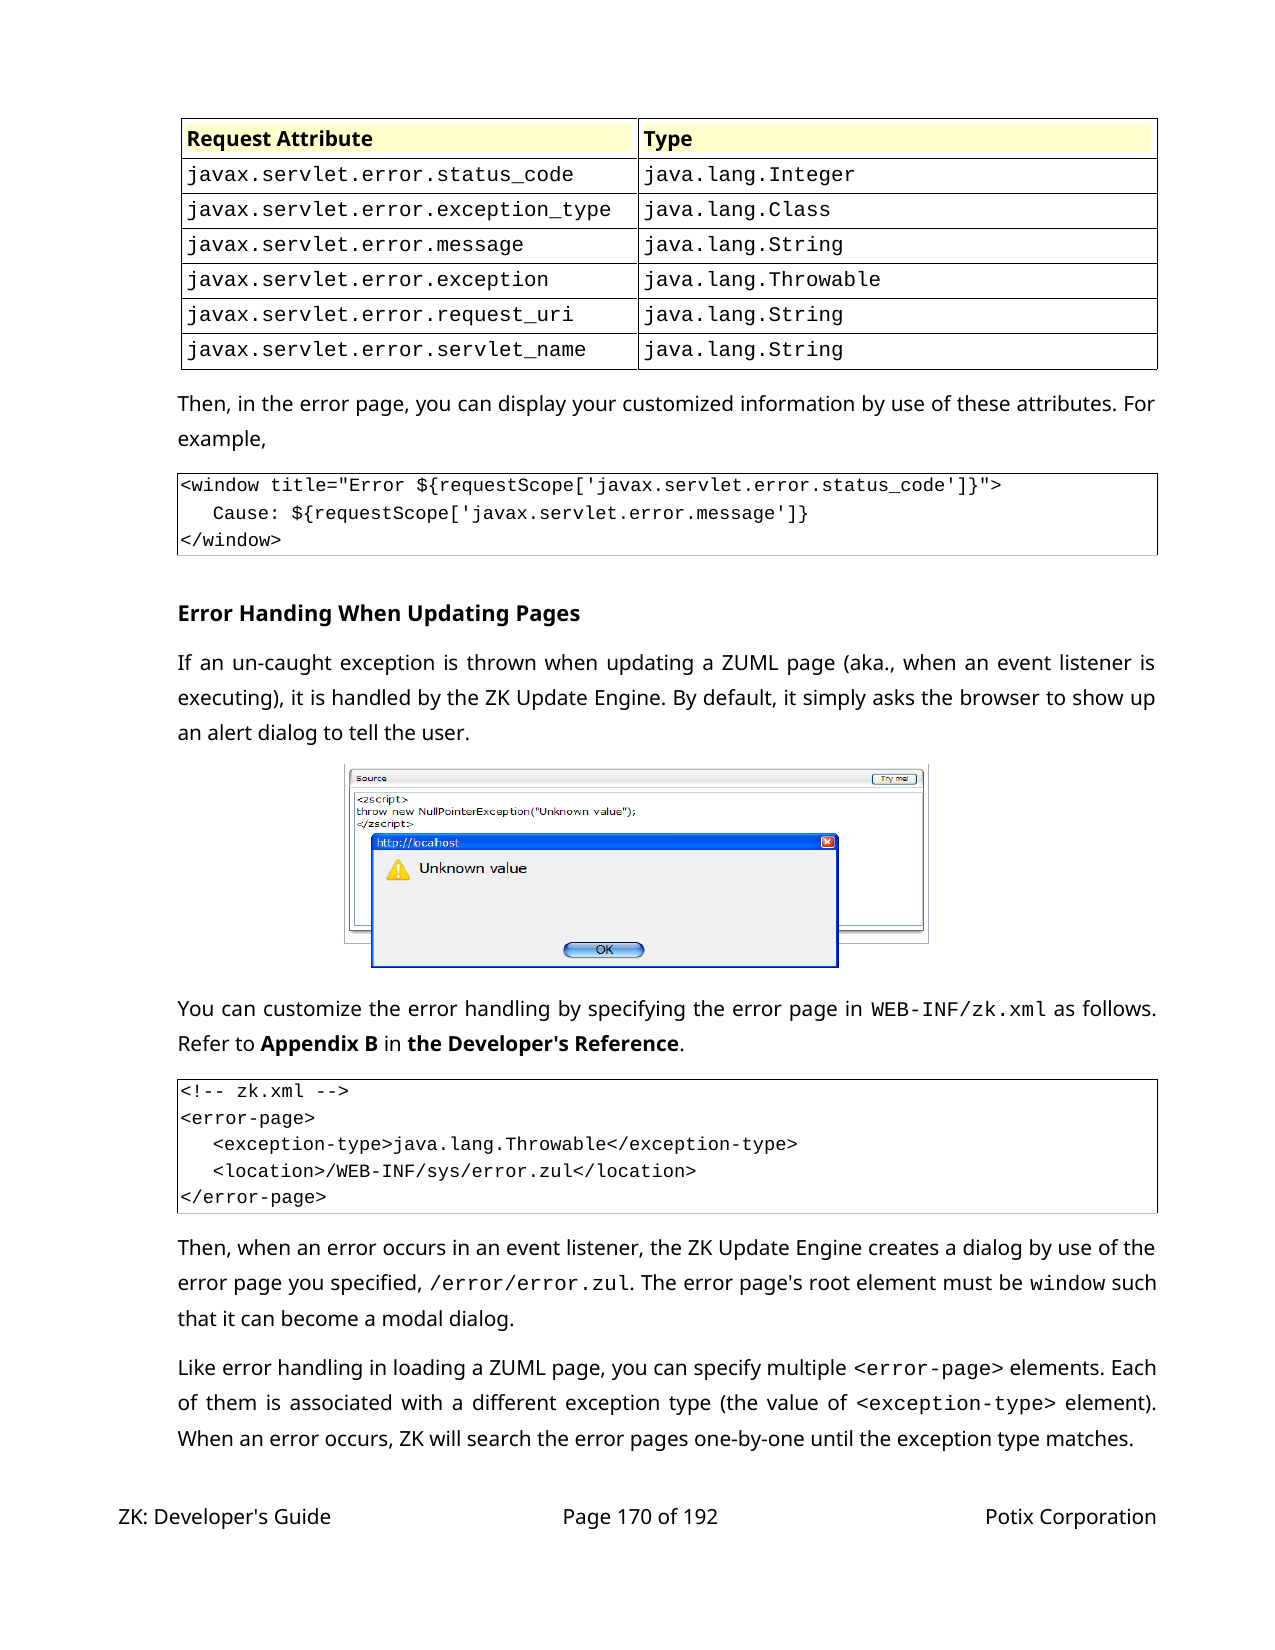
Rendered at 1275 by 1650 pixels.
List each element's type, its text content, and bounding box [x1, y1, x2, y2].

text <window title="Error ${requestScope['javax.servlet.error.status_code']}"> [178, 474, 1157, 498]
table_header Request Attribute [182, 119, 637, 158]
table_cell java.lang.String [639, 299, 1157, 333]
picture [342, 764, 933, 970]
table_cell javax.servlet.error.request_uri [182, 299, 637, 333]
text </window> [178, 528, 1157, 555]
table_cell javax.servlet.error.exception [182, 264, 637, 298]
table_header Type [639, 119, 1157, 158]
table_cell javax.servlet.error.status_code [182, 159, 637, 193]
text Then, when an error occurs in an event listener, the ZK Update Engine creates a dialog by use of the error page you specified, /error/error.zul. The error page's root element must be window such that it can become a modal dialog. [177, 1233, 1157, 1332]
table_cell javax.servlet.error.message [182, 229, 637, 263]
table_cell java.lang.Integer [639, 159, 1157, 193]
text Cause: ${requestScope['javax.servlet.error.message']} [178, 501, 1157, 525]
text You can customize the error handling by specifying the error page in WEB-INF/zk.xml as follows. Refer to Appendix B in the Developer's Reference. [177, 994, 1157, 1058]
text If an un-caught exception is thrown when updating a ZUML page (aka., when an event listener is executing), it is handled by the ZK Update Engine. By default, it simply asks the browser to show up an alert dialog to tell the user. [177, 648, 1157, 747]
table_cell java.lang.Throwable [639, 264, 1157, 298]
text <error-page> <exception-type>java.lang.Throwable</exception-type> <location>/WEB-INF/sys/error.zul</location> </error-page> [178, 1106, 1157, 1213]
subtitle Error Handing When Updating Pages [177, 597, 1157, 627]
table_cell javax.servlet.error.exception_type [182, 194, 637, 228]
text Then, in the error page, you can display your customized information by use of these attributes. For example, [177, 389, 1157, 453]
table_cell java.lang.String [639, 334, 1157, 369]
text <!-- zk.xml --> [178, 1080, 1157, 1103]
table_cell javax.servlet.error.servlet_name [182, 334, 637, 369]
text Like error handling in loading a ZUML page, you can specify multiple <error-page> elements. Each of them is associated with a different exception type (the value of <exception-type> element). When an error occurs, ZK will search the error pages one-by-one until the exception type matches. [177, 1353, 1157, 1452]
table_cell java.lang.Class [639, 194, 1157, 228]
table_cell java.lang.String [639, 229, 1157, 263]
